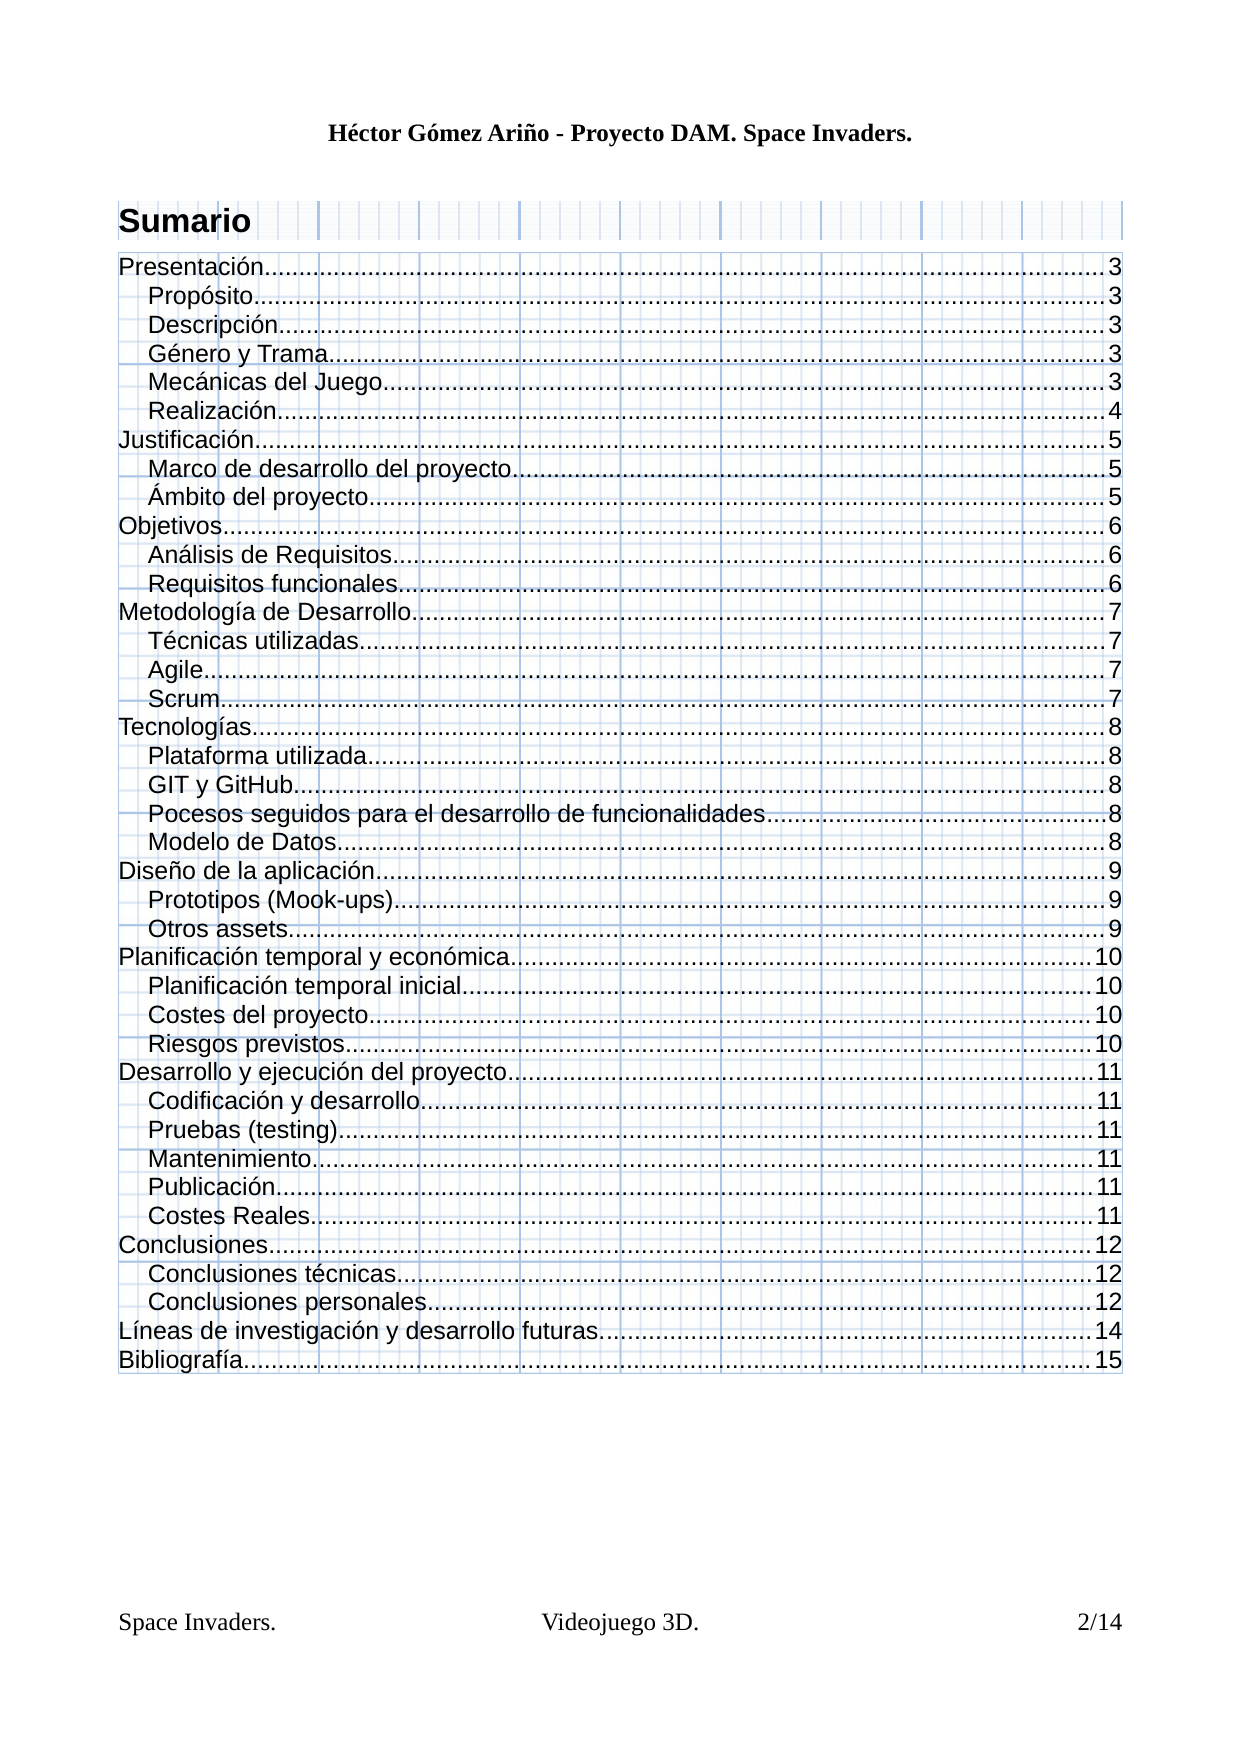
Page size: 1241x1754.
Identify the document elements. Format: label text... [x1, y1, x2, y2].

picture [118, 453, 148, 511]
text Prototipos (Mook-ups) 9 [148, 885, 1122, 913]
text Técnicas utilizadas 7 [148, 626, 1122, 655]
picture [118, 1086, 148, 1230]
picture [118, 281, 148, 425]
text GIT y GitHub 8 [148, 770, 1122, 798]
text Género y Trama 3 [148, 338, 1122, 367]
text Codificación y desarrollo 11 [148, 1086, 1122, 1115]
text Justificación 5 [118, 425, 1122, 453]
picture [118, 741, 148, 856]
text Bibliografía. 15 [118, 1345, 1122, 1373]
text Conclusiones 12 [118, 1230, 1122, 1258]
text Tecnologías 8 [118, 712, 1122, 741]
text Mecánicas del Juego 3 [148, 367, 1122, 396]
text Costes Reales 11 [148, 1201, 1122, 1230]
text Modelo de Datos 8 [148, 827, 1122, 856]
text Scrum 7 [148, 683, 1122, 712]
picture [118, 971, 148, 1057]
text Pruebas (testing) 11 [148, 1115, 1122, 1143]
text Mantenimiento 11 [148, 1143, 1122, 1172]
text Diseño de la aplicación 9 [118, 856, 1122, 885]
picture [118, 885, 148, 942]
text Presentación 3 [118, 252, 1122, 281]
text Pocesos seguidos para el desarrollo de funcionalidades 8 [148, 798, 1122, 827]
text Ámbito del proyecto 5 [148, 482, 1122, 511]
text Planificación temporal inicial 10 [148, 971, 1122, 1000]
picture [118, 1258, 148, 1316]
text Líneas de investigación y desarrollo futuras. 14 [118, 1316, 1122, 1345]
subtitle Sumario [118, 201, 1122, 240]
picture [118, 626, 148, 712]
text Conclusiones personales 12 [148, 1287, 1122, 1316]
text Objetivos 6 [118, 511, 1122, 540]
text Metodología de Desarrollo 7 [118, 597, 1122, 626]
text Agile 7 [148, 655, 1122, 683]
text Descripción 3 [148, 310, 1122, 338]
text Realización 4 [148, 396, 1122, 425]
text Riesgos previstos 10 [148, 1028, 1122, 1057]
text Marco de desarrollo del proyecto 5 [148, 453, 1122, 482]
text Plataforma utilizada 8 [148, 741, 1122, 770]
text Propósito 3 [148, 281, 1122, 310]
text Planificación temporal y económica 10 [118, 942, 1122, 971]
text Costes del proyecto 10 [148, 1000, 1122, 1028]
picture [118, 252, 1123, 1374]
text Análisis de Requisitos 6 [148, 540, 1122, 568]
picture [118, 540, 148, 597]
text Publicación 11 [148, 1172, 1122, 1201]
text Requisitos funcionales 6 [148, 568, 1122, 597]
text Desarrollo y ejecución del proyecto 11 [118, 1057, 1122, 1086]
text Otros assets 9 [148, 913, 1122, 942]
text Conclusiones técnicas 12 [148, 1258, 1122, 1287]
